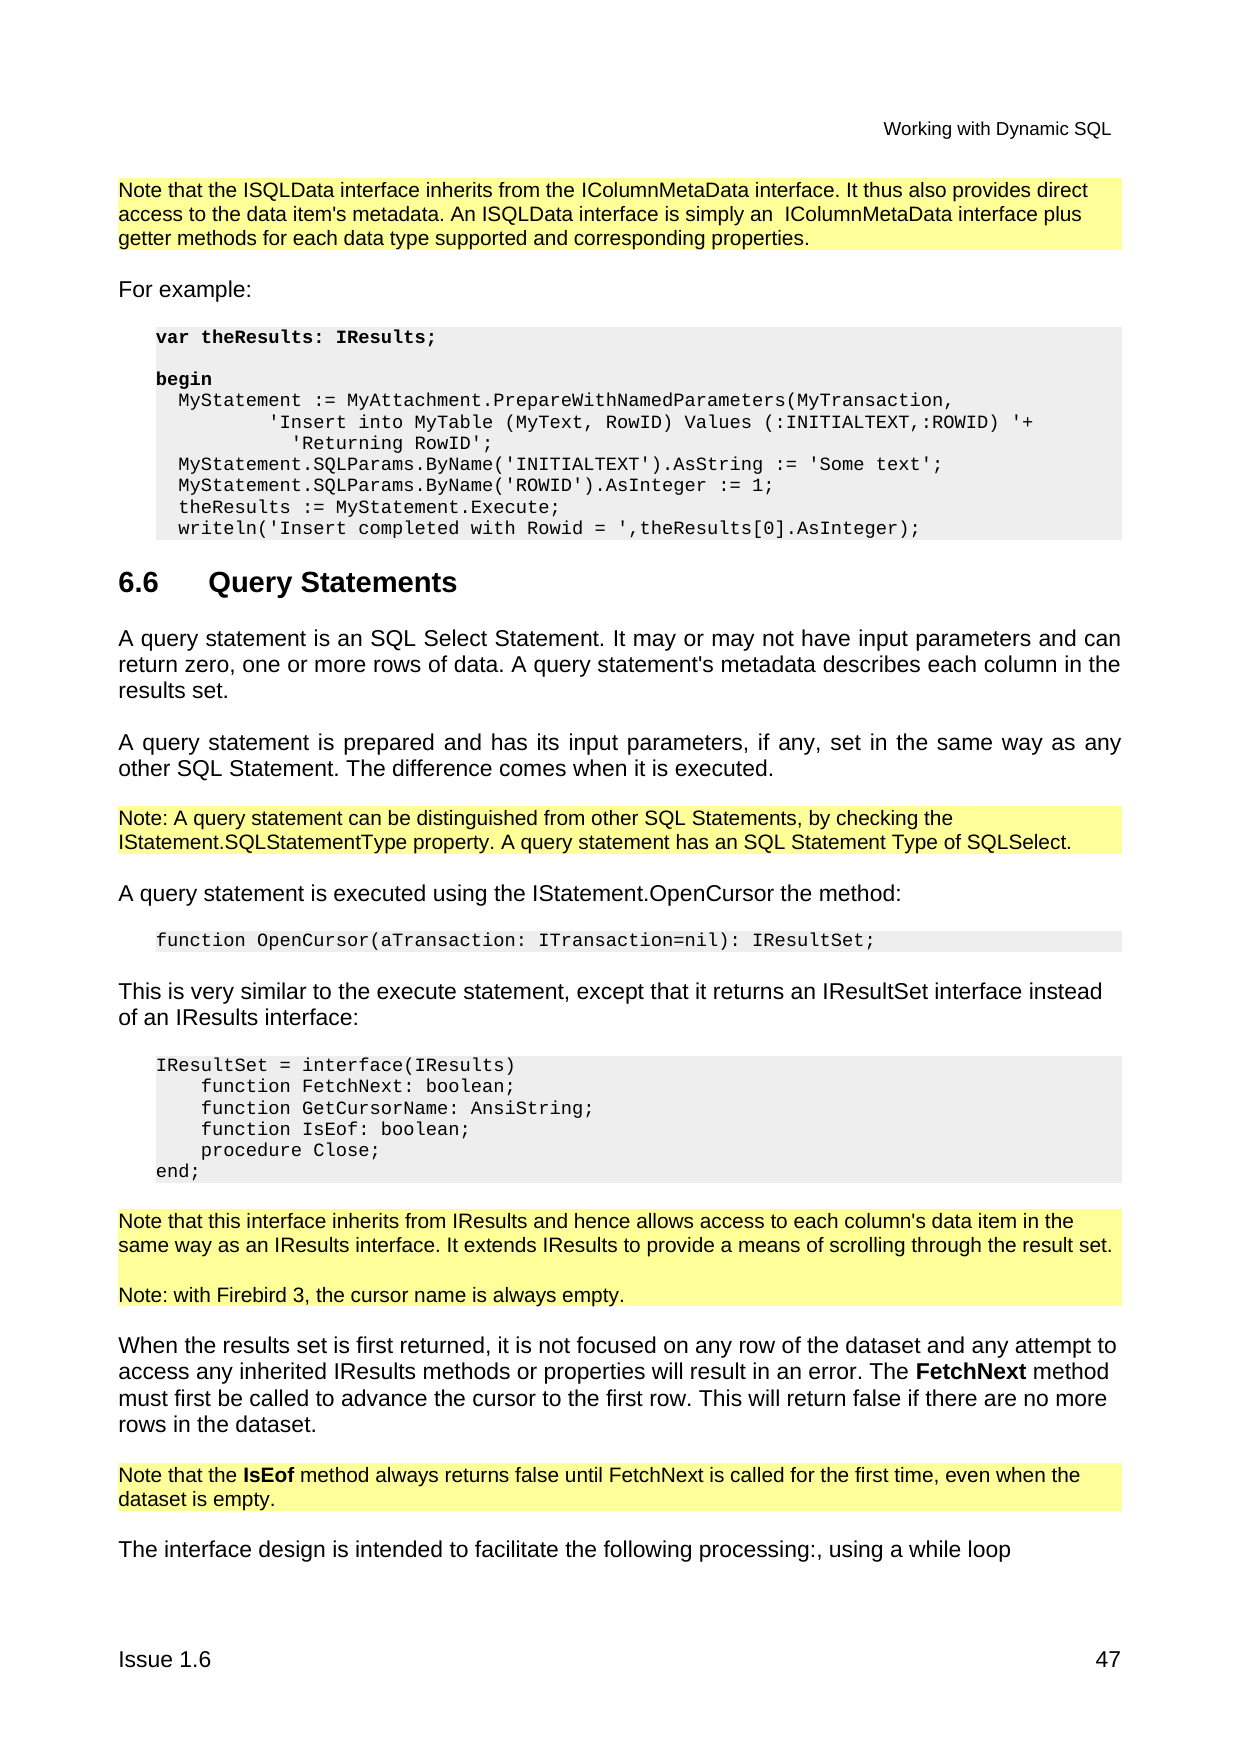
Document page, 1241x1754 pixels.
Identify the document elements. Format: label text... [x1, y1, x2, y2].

text end; [156, 1162, 1122, 1183]
text var theResults: IResults; [156, 327, 1122, 349]
text The interface design is intended to facilitate the following processing:, using a while loop [118, 1536, 1122, 1563]
text MyStatement := MyAttachment.PrepareWithNamedParameters(MyTransaction, [156, 391, 1122, 412]
text Note that the IsEof method always returns false until FetchNext is called for the first time, even when the dataset is empty. [118, 1463, 1122, 1511]
text function OpenCursor(aTransaction: ITransaction=nil): IResultSet; [156, 931, 1122, 952]
text function IsEof: boolean; [156, 1120, 1122, 1141]
text A query statement is executed using the IStatement.OpenCursor the method: [118, 880, 1122, 906]
text MyStatement.SQLParams.ByName('INITIALTEXT').AsString := 'Some text'; [156, 455, 1122, 476]
text function FetchNext: boolean; [156, 1077, 1122, 1098]
text begin [156, 370, 1122, 391]
text 'Insert into MyTable (MyText, RowID) Values (:INITIALTEXT,:ROWID) '+ [156, 412, 1122, 434]
text procedure Close; [156, 1141, 1122, 1162]
subtitle Query Statements [118, 565, 1122, 599]
text writeln('Insert completed with Rowid = ',theResults[0].AsInteger); [156, 519, 1122, 540]
text When the results set is first returned, it is not focused on any row of the dataset and any attempt to access any inherited IResults methods or properties will result in an error. The FetchNext method must first be called to advance the cursor to the first row. This will return false if there are no more rows in the dataset. [118, 1332, 1122, 1437]
text A query statement is prepared and has its input parameters, if any, set in the same way as any other SQL Statement. The difference comes when it is executed. [118, 728, 1122, 781]
text Note: with Firebird 3, the cursor name is always empty. [118, 1282, 1122, 1306]
text MyStatement.SQLParams.ByName('ROWID').AsInteger := 1; [156, 476, 1122, 497]
text This is very similar to the execute statement, except that it returns an IResultSet interface instead of an IResults interface: [118, 978, 1122, 1031]
text function GetCursorName: AnsiString; [156, 1098, 1122, 1120]
text A query statement is an SQL Select Statement. It may or may not have input parameters and can return zero, one or more rows of data. A query statement's metadata describes each column in the results set. [118, 624, 1122, 703]
text theResults := MyStatement.Execute; [156, 497, 1122, 519]
text IResultSet = interface(IResults) [156, 1056, 1122, 1077]
text Note that the ISQLData interface inherits from the IColumnMetaData interface. It thus also provides direct access to the data item's metadata. An ISQLData interface is simply an IColumnMetaData interface plus getter methods for each data type supported and corresponding properties. [118, 178, 1122, 250]
text 'Returning RowID'; [156, 434, 1122, 455]
text Note that this interface inherits from IResults and hence allows access to each column's data item in the same way as an IResults interface. It extends IResults to provide a means of scrolling through the result set. [118, 1209, 1122, 1257]
text For example: [118, 276, 1122, 302]
text Note: A query statement can be distinguished from other SQL Statements, by checking the IStatement.SQLStatementType property. A query statement has an SQL Statement Type of SQLSelect. [118, 806, 1122, 854]
